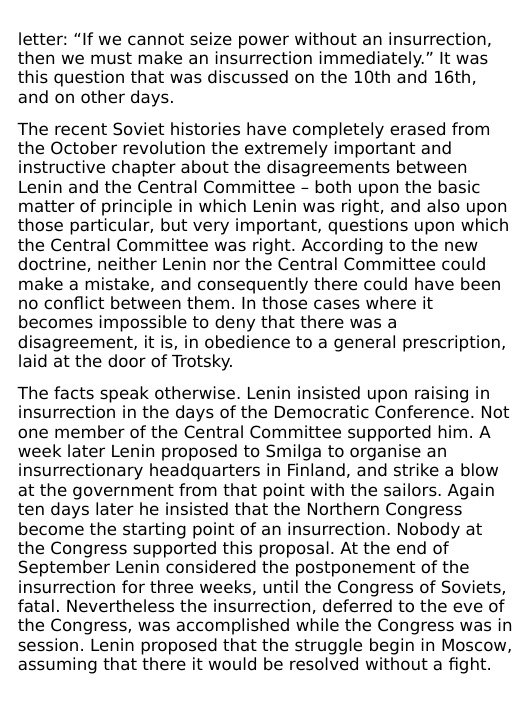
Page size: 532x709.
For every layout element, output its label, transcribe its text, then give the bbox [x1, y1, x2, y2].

text The facts speak otherwise. Lenin insisted upon raising in insurrection in the days of the Democratic Conference. Not one member of the Central Committee supported him. A week later Lenin proposed to Smilga to organise an insurrectionary headquarters in Finland, and strike a blow at the government from that point with the sailors. Again ten days later he insisted that the Northern Congress become the starting point of an insurrection. Nobody at the Congress supported this proposal. At the end of September Lenin considered the postponement of the insurrection for three weeks, until the Congress of Soviets, fatal. Nevertheless the insurrection, deferred to the eve of the Congress, was accomplished while the Congress was in session. Lenin proposed that the struggle begin in Moscow, assuming that there it would be resolved without a fight. [18, 384, 514, 674]
text letter: “If we cannot seize power without an insurrection, then we must make an insurrection immediately.” It was this question that was discussed on the 10th and 16th, and on other days. [18, 29, 514, 107]
text The recent Soviet histories have completely erased from the October revolution the extremely important and instructive chapter about the disagreements between Lenin and the Central Committee – both upon the basic matter of principle in which Lenin was right, and also upon those particular, but very important, questions upon which the Central Committee was right. According to the new doctrine, neither Lenin nor the Central Committee could make a mistake, and consequently there could have been no conflict between them. In those cases where it becomes impossible to deny that there was a disagreement, it is, in obedience to a general prescription, laid at the door of Trotsky. [18, 119, 514, 371]
